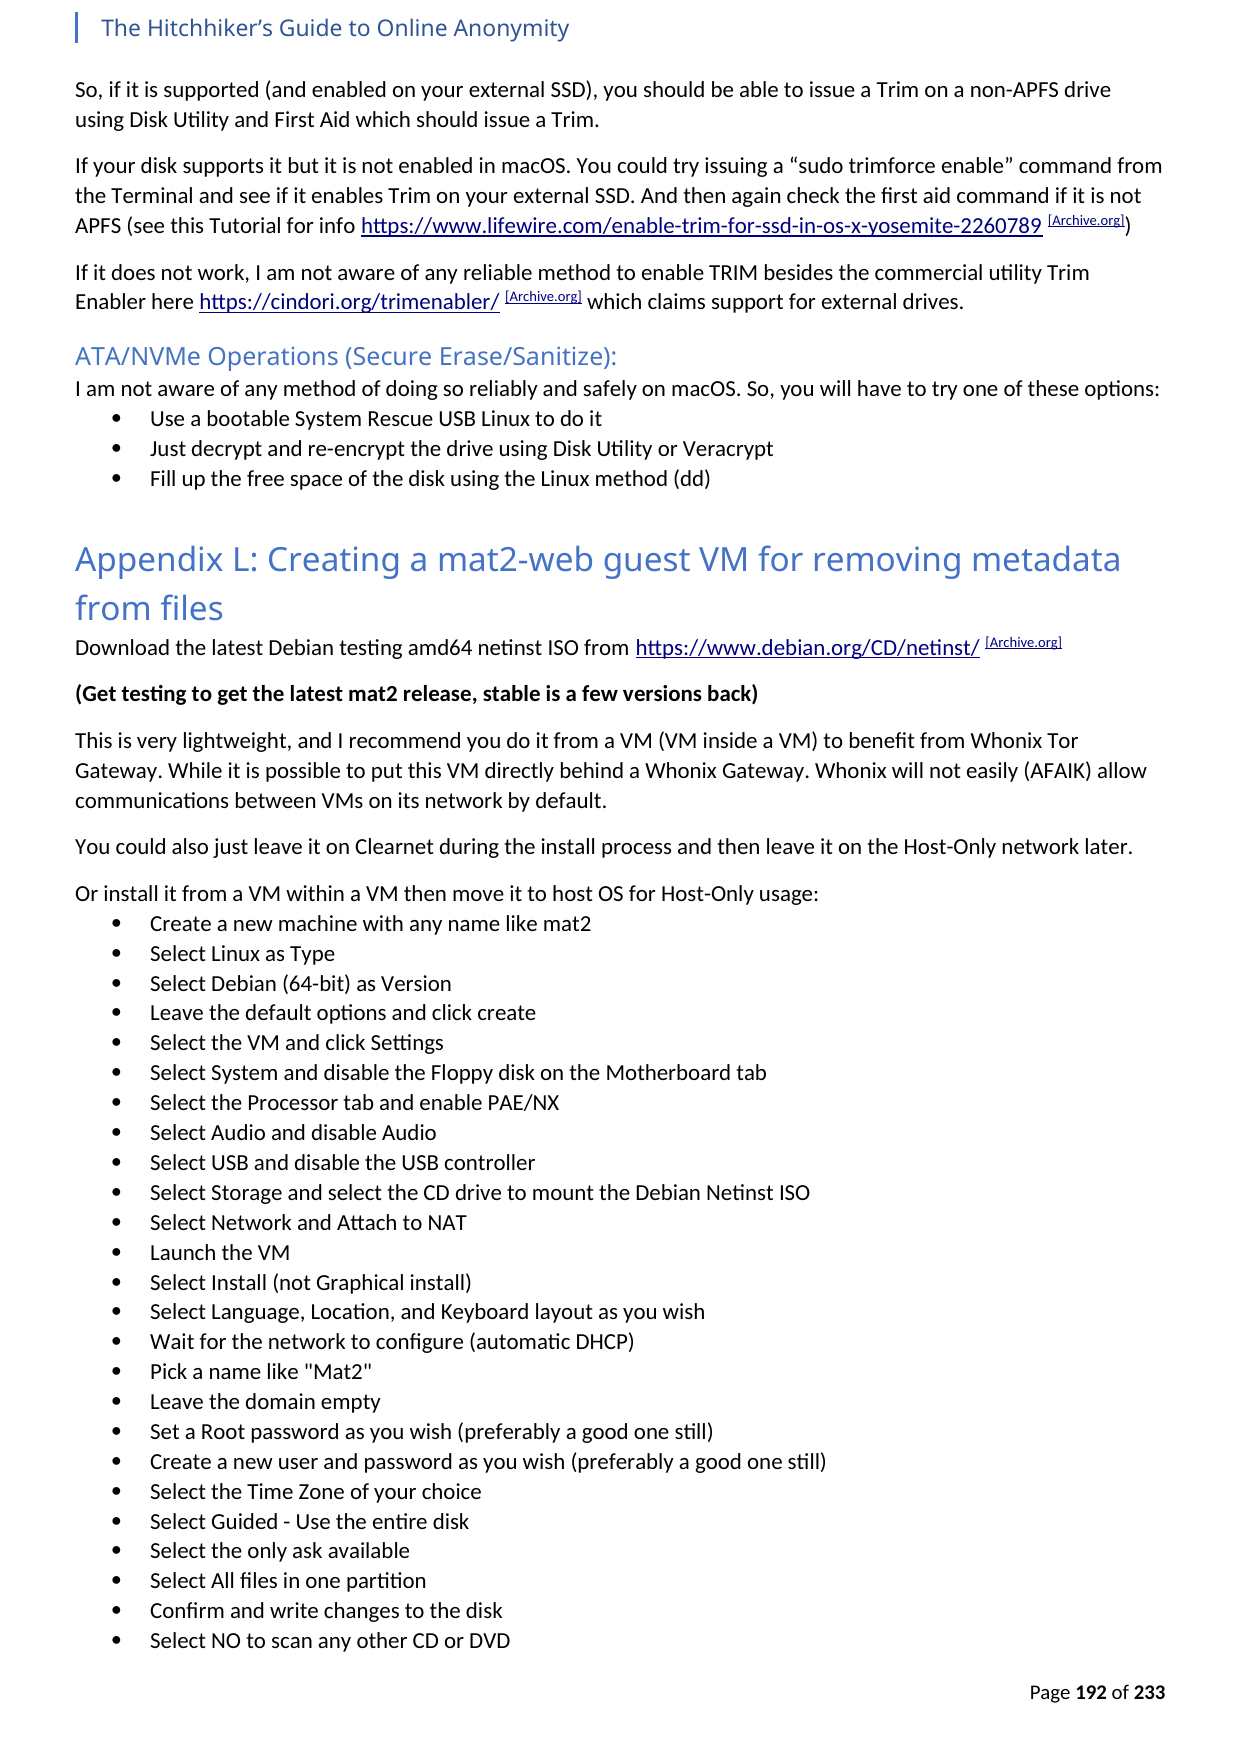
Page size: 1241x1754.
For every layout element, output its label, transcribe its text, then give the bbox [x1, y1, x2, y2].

text Or install it from a VM within a VM then move it to host OS for Host-Only usage: [75, 879, 1165, 907]
list Create a new machine with any name like mat2 [112, 909, 1165, 937]
list Fill up the free space of the disk using the Linux method (dd) [112, 464, 1165, 492]
subtitle ATA/NVMe Operations (Secure Erase/Sanitize): [75, 338, 1165, 372]
list Select USB and disable the USB controller [112, 1148, 1165, 1176]
text If it does not work, I am not aware of any reliable method to enable TRIM besides the commercial utility Trim Enabler here https://cindori.org/trimenabler/ [Archive.org] which claims support for external drives. [75, 258, 1165, 316]
list Pick a name like "Mat2" [112, 1357, 1165, 1385]
list Just decrypt and re-encrypt the drive using Disk Utility or Veracrypt [112, 434, 1165, 462]
list Select All files in one partition [112, 1567, 1165, 1594]
list Select the Processor tab and enable PAE/NX [112, 1088, 1165, 1116]
list Select System and disable the Floppy disk on the Motherboard tab [112, 1058, 1165, 1086]
list Wait for the network to configure (automatic DHCP) [112, 1327, 1165, 1355]
list Select the VM and click Settings [112, 1028, 1165, 1056]
list Select Language, Location, and Keyboard layout as you wish [112, 1297, 1165, 1326]
list Leave the domain empty [112, 1387, 1165, 1415]
list Use a bootable System Rescue USB Linux to do it [112, 404, 1165, 432]
text I am not aware of any method of doing so reliably and safely on macOS. So, you will have to try one of these options: [75, 374, 1165, 403]
list Create a new user and password as you wish (preferably a good one still) [112, 1447, 1165, 1475]
text This is very lightweight, and I recommend you do it from a VM (VM inside a VM) to benefit from Whonix Tor Gateway. While it is possible to put this VM directly behind a Whonix Gateway. Whonix will not easily (AFAIK) allow communications between VMs on its network by default. [75, 726, 1165, 814]
list Leave the default options and click create [112, 998, 1165, 1027]
list Select the Time Zone of your choice [112, 1477, 1165, 1505]
list Confirm and write changes to the disk [112, 1596, 1165, 1624]
list Select Guided - Use the entire disk [112, 1507, 1165, 1535]
text If your disk supports it but it is not enabled in macOS. You could try issuing a “sudo trimforce enable” command from the Terminal and see if it enables Trim on your external SSD. And then again check the first aid command if it is not APFS (see this Tutorial for info https://www.lifewire.com/enable-trim-for-ssd-in-os-x-yosemite-2260789 [Archive.org]) [75, 151, 1165, 239]
list Select Install (not Graphical install) [112, 1268, 1165, 1296]
subtitle Appendix L: Creating a mat2-web guest VM for removing metadata from files [75, 536, 1165, 630]
list Launch the VM [112, 1238, 1165, 1266]
text So, if it is supported (and enabled on your external SSD), you should be able to issue a Trim on a non-APFS drive using Disk Utility and First Aid which should issue a Trim. [75, 75, 1165, 133]
list Set a Root password as you wish (preferably a good one still) [112, 1417, 1165, 1445]
text (Get testing to get the latest mat2 release, stable is a few versions back) [75, 679, 1165, 707]
text Download the latest Debian testing amd64 netinst ISO from https://www.debian.org/CD/netinst/ [Archive.org] [75, 633, 1165, 661]
list Select NO to scan any other CD or DVD [112, 1626, 1165, 1654]
list Select Network and Attach to NAT [112, 1208, 1165, 1236]
list Select Audio and disable Audio [112, 1118, 1165, 1146]
list Select Debian (64-bit) as Version [112, 969, 1165, 997]
text You could also just leave it on Clearnet during the install process and then leave it on the Host-Only network later. [75, 832, 1165, 860]
list Select Linux as Type [112, 939, 1165, 967]
list Select Storage and select the CD drive to mount the Debian Netinst ISO [112, 1178, 1165, 1206]
list Select the only ask available [112, 1537, 1165, 1565]
